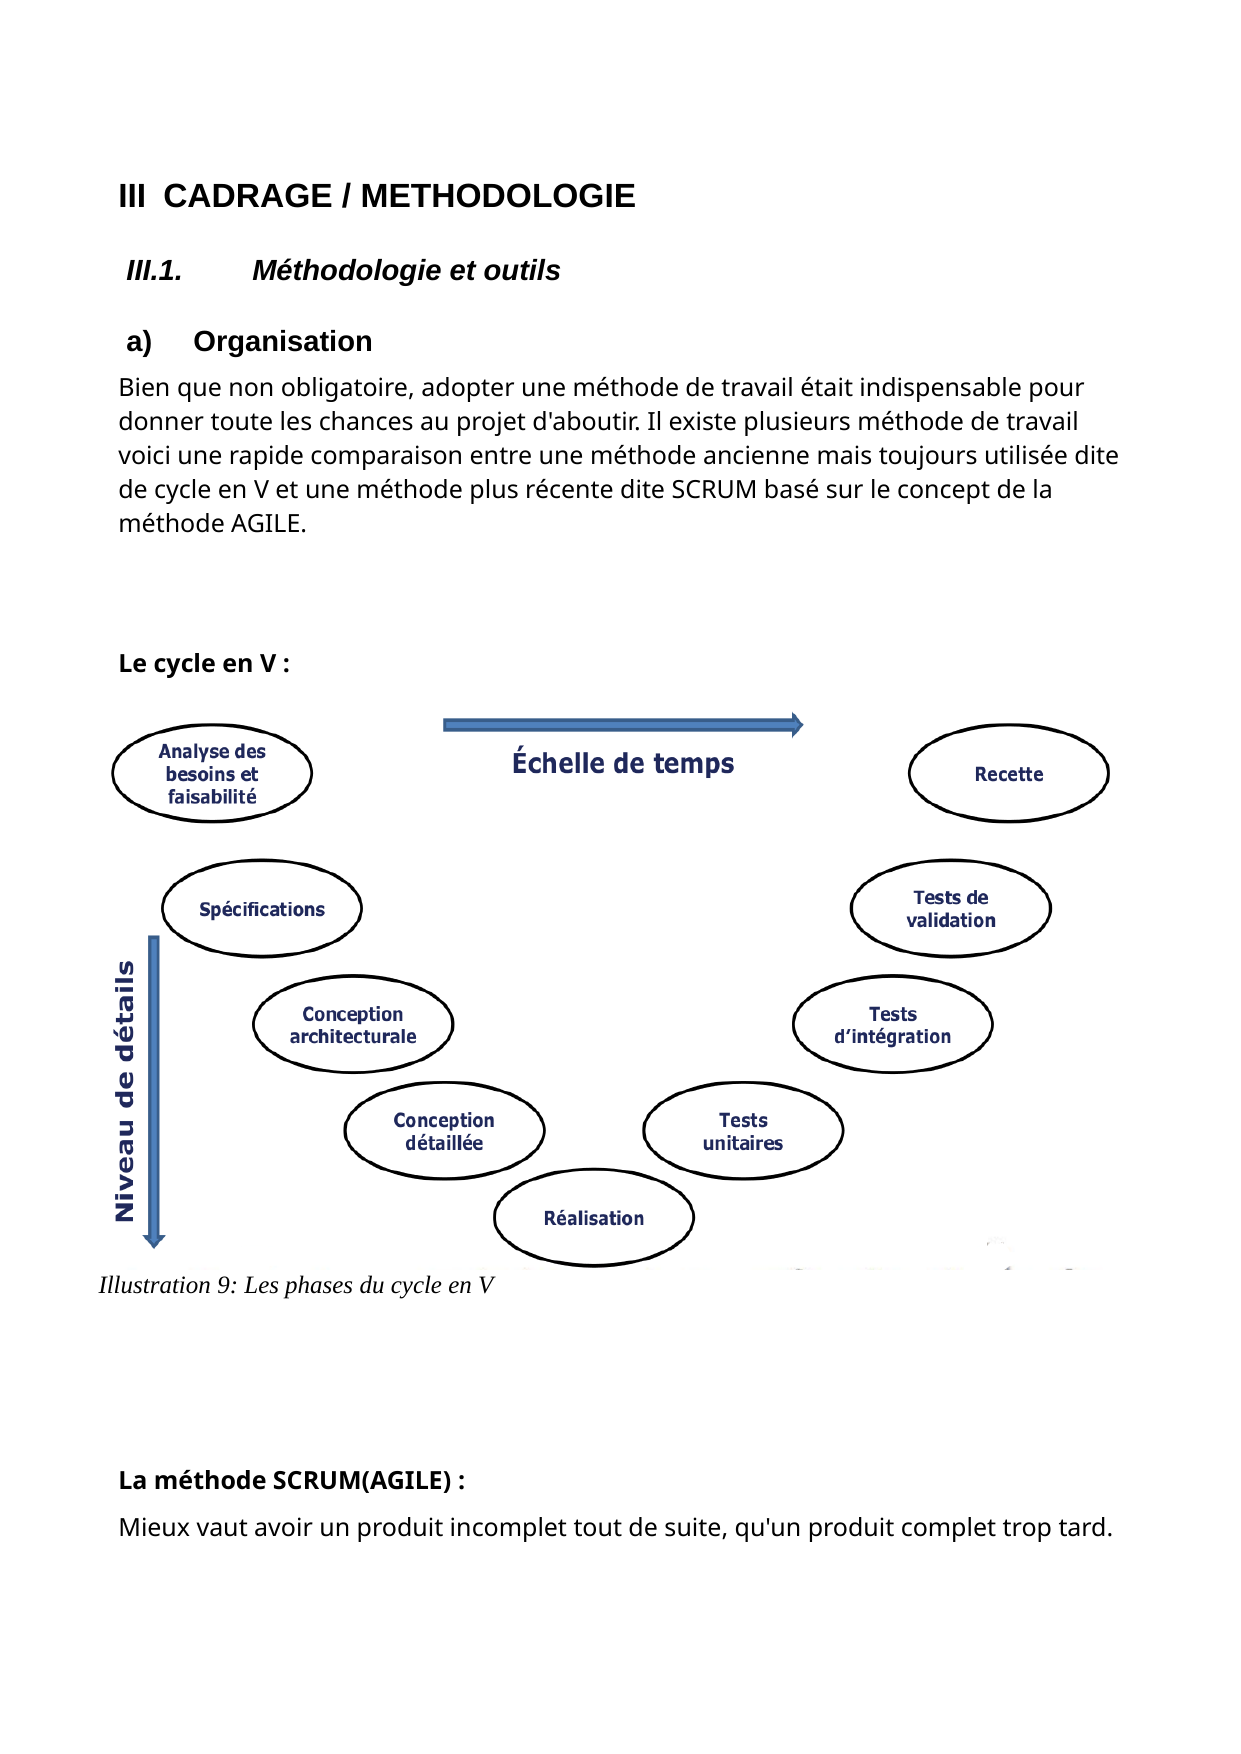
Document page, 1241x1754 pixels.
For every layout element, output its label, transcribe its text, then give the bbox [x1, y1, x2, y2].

text Le cycle en V : [118, 646, 1122, 679]
text La méthode SCRUM(AGILE) : [118, 1463, 1122, 1497]
text Mieux vaut avoir un produit incomplet tout de suite, qu'un produit complet trop tard. [118, 1509, 1122, 1544]
text Bien que non obligatoire, adopter une méthode de travail était indispensable pour donner toute les chances au projet d'aboutir. Il existe plusieurs méthode de travail voici une rapide comparaison entre une méthode ancienne mais toujours utilisée dite de cycle en V et une méthode plus récente dite SCRUM basé sur le concept de la méthode AGILE. [118, 369, 1122, 540]
subtitle Organisation [118, 323, 1122, 357]
subtitle CADRAGE / METHODOLOGIE [118, 176, 1122, 215]
text Illustration 9: Les phases du cycle en V [98, 1270, 1142, 1298]
picture [98, 704, 1113, 1270]
subtitle Méthodologie et outils [118, 252, 1122, 286]
